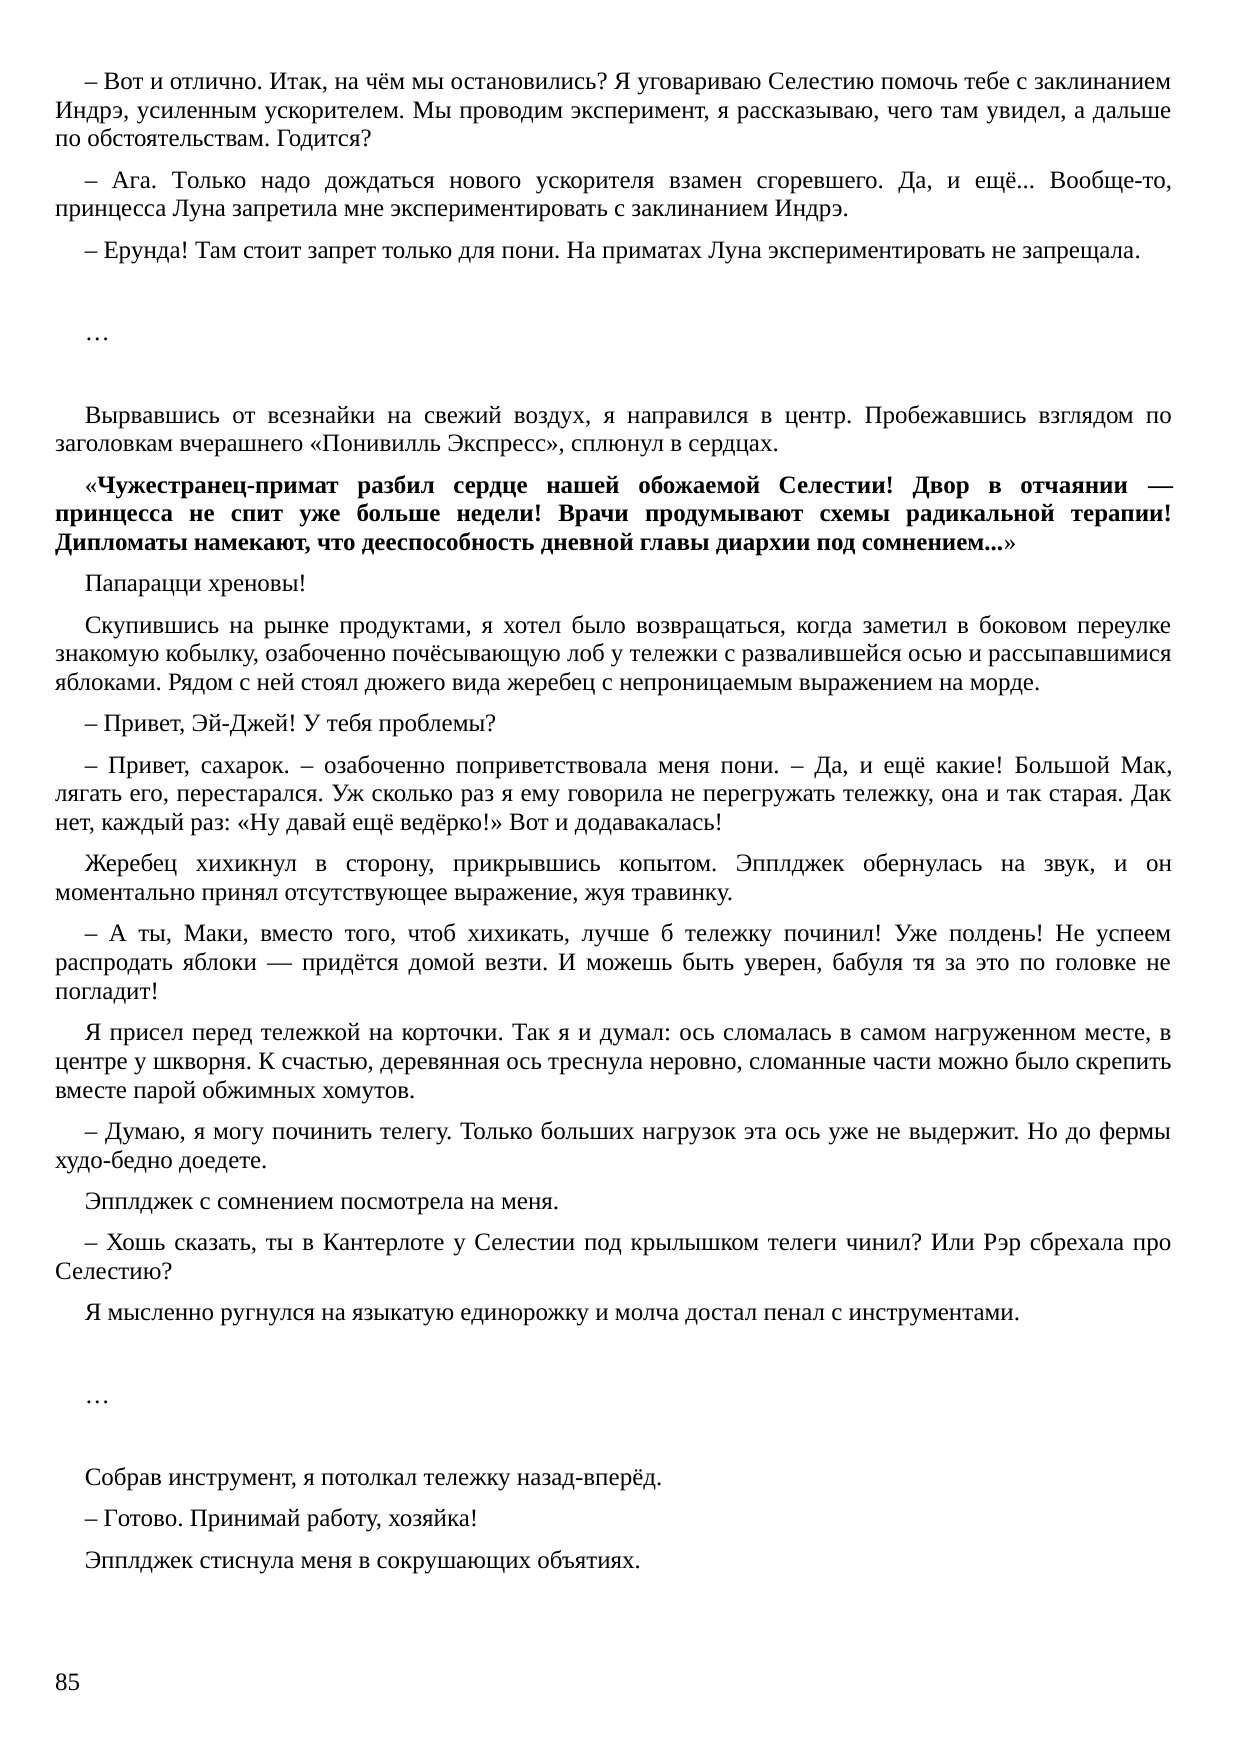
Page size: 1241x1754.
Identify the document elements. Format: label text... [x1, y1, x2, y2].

text – Думаю, я могу починить телегу. Только больших нагрузок эта ось уже не выдержит. Но до фермы худо-бедно доедете. [55, 1116, 1173, 1173]
text – Хошь сказать, ты в Кантерлоте у Селестии под крылышком телеги чинил? Или Рэр сбрехала про Селестию? [55, 1227, 1173, 1285]
text – Привет, сахарок. – озабоченно поприветствовала меня пони. – Да, и ещё какие! Большой Мак, лягать его, перестарался. Уж сколько раз я ему говорила не перегружать тележку, она и так старая. Дак нет, каждый раз: «Ну давай ещё ведёрко!» Вот и додавакалась! [55, 750, 1173, 836]
text «Чужестранец-примат разбил сердце нашей обожаемой Селестии! Двор в отчаянии — принцесса не спит уже больше недели! Врачи продумывают схемы радикальной терапии! Дипломаты намекают, что дееспособность дневной главы диархии под сомнением...» [55, 470, 1173, 556]
text Скупившись на рынке продуктами, я хотел было возвращаться, когда заметил в боковом переулке знакомую кобылку, озабоченно почёсывающую лоб у тележки с развалившейся осью и рассыпавшимися яблоками. Рядом с ней стоял дюжего вида жеребец с непроницаемым выражением на морде. [55, 610, 1173, 696]
text – Готово. Принимай работу, хозяйка! [55, 1503, 1173, 1532]
text Папарацци хреновы! [55, 568, 1173, 597]
text … [55, 317, 1173, 346]
text Эпплджек с сомнением посмотрела на меня. [55, 1186, 1173, 1215]
text Вырвавшись от всезнайки на свежий воздух, я направился в центр. Пробежавшись взглядом по заголовкам вчерашнего «Понивилль Экспресс», сплюнул в сердцах. [55, 400, 1173, 457]
text … [55, 1380, 1173, 1408]
text – Привет, Эй-Джей! У тебя проблемы? [55, 708, 1173, 737]
text – Ерунда! Там стоит запрет только для пони. На приматах Луна экспериментировать не запрещала. [55, 235, 1173, 263]
text Я мысленно ругнулся на языкатую единорожку и молча достал пенал с инструментами. [55, 1297, 1173, 1326]
text – Вот и отлично. Итак, на чём мы остановились? Я уговариваю Селестию помочь тебе с заклинанием Индрэ, усиленным ускорителем. Мы проводим эксперимент, я рассказываю, чего там увидел, а дальше по обстоятельствам. Годится? [55, 66, 1173, 152]
text Жеребец хихикнул в сторону, прикрывшись копытом. Эпплджек обернулась на звук, и он моментально принял отсутствующее выражение, жуя травинку. [55, 848, 1173, 906]
text – Ага. Только надо дождаться нового ускорителя взамен сгоревшего. Да, и ещё... Вообще-то, принцесса Луна запретила мне экспериментировать с заклинанием Индрэ. [55, 165, 1173, 222]
text Эпплджек стиснула меня в сокрушающих объятиях. [55, 1545, 1173, 1573]
text – А ты, Маки, вместо того, чтоб хихикать, лучше б тележку починил! Уже полдень! Не успеем распродать яблоки — придётся домой везти. И можешь быть уверен, бабуля тя за это по головке не погладит! [55, 918, 1173, 1005]
text Собрав инструмент, я потолкал тележку назад-вперёд. [55, 1462, 1173, 1491]
text Я присел перед тележкой на корточки. Так я и думал: ось сломалась в самом нагруженном месте, в центре у шкворня. К счастью, деревянная ось треснула неровно, сломанные части можно было скрепить вместе парой обжимных хомутов. [55, 1017, 1173, 1103]
